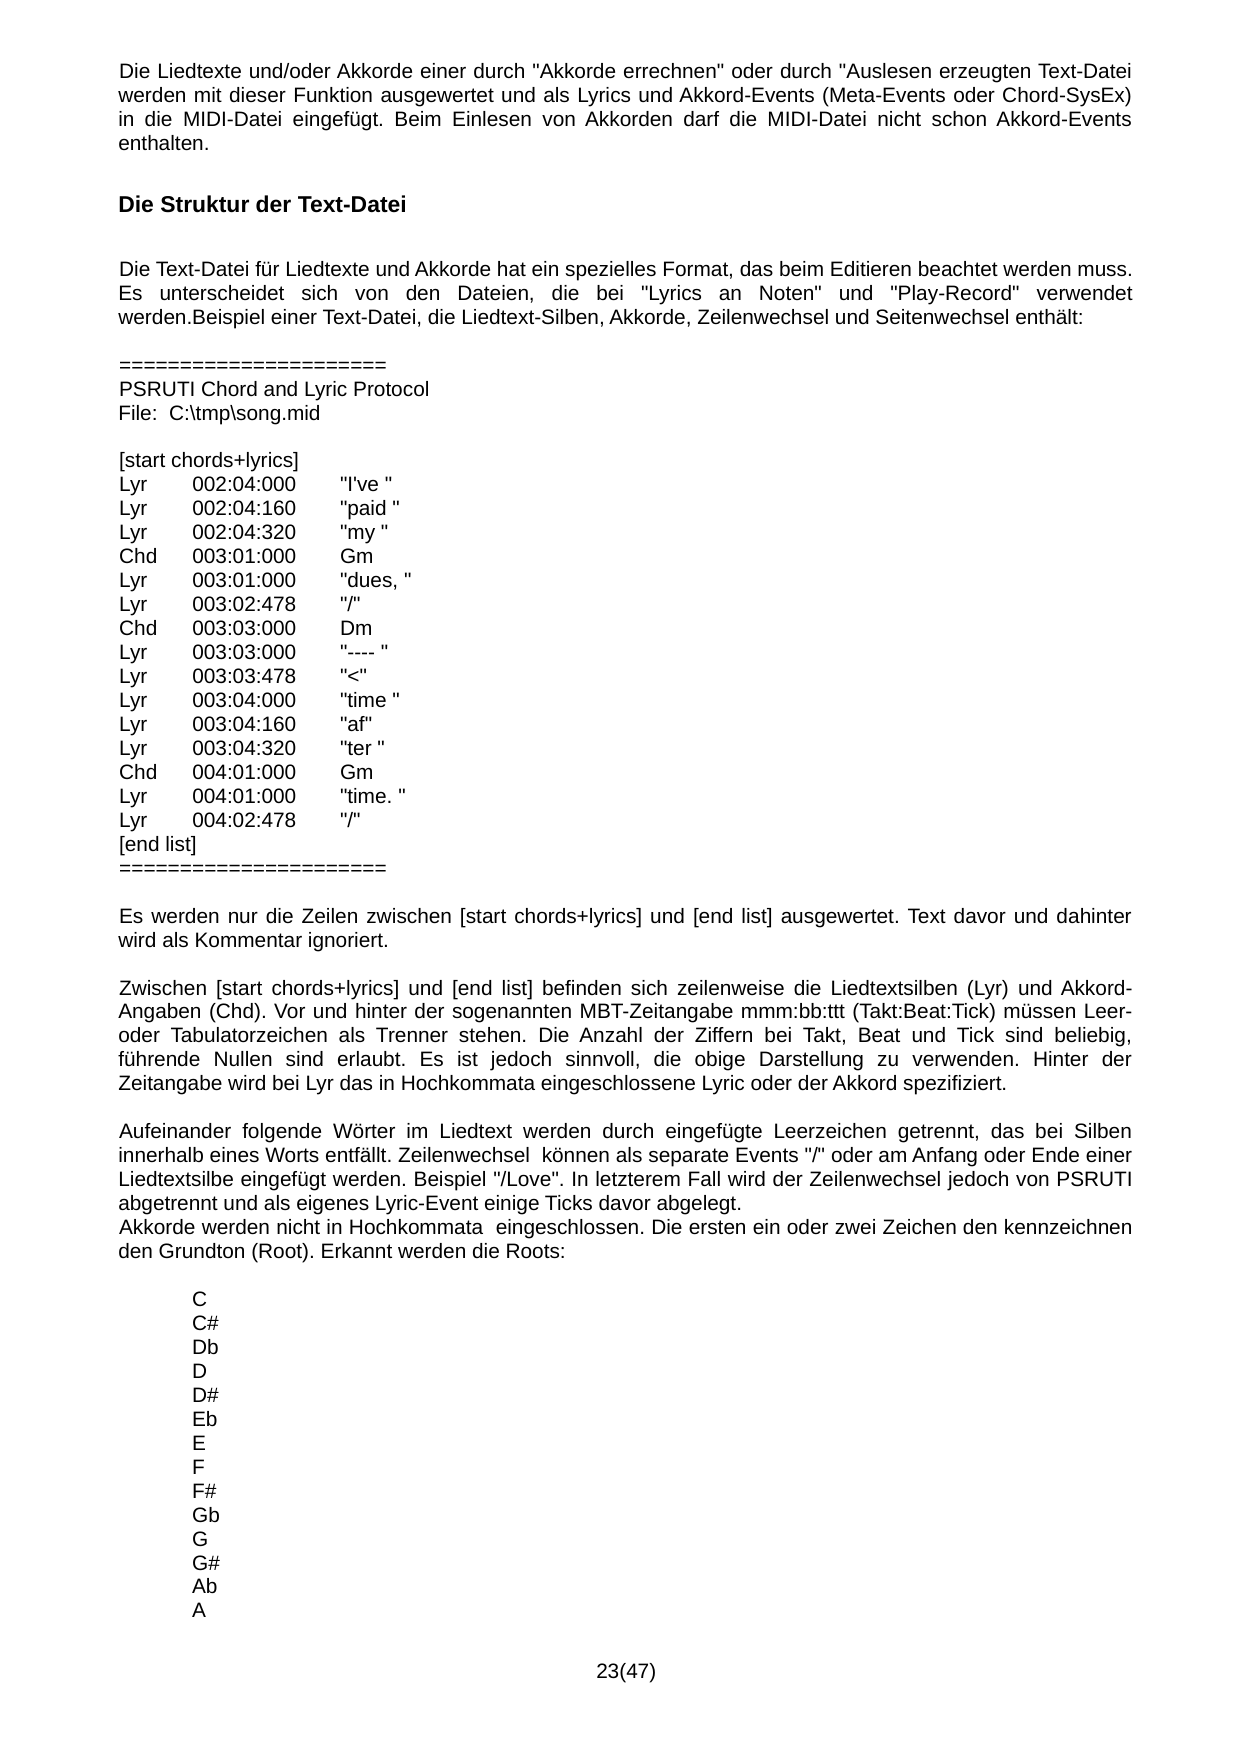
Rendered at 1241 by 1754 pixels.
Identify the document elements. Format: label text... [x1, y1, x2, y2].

text Lyr 003:01:000 "dues, " [118, 568, 1134, 592]
text ====================== [118, 352, 1134, 376]
text Lyr 004:01:000 "time. " [118, 784, 1134, 808]
text Ab [118, 1574, 1134, 1598]
text Akkorde werden nicht in Hochkommata eingeschlossen. Die ersten ein oder zwei Zeichen den kennzeichnen den Grundton (Root). Erkannt werden die Roots: [118, 1215, 1134, 1263]
text Zwischen [start chords+lyrics] und [end list] befinden sich zeilenweise die Liedtextsilben (Lyr) und Akkord-Angaben (Chd). Vor und hinter der sogenannten MBT-Zeitangabe mmm:bb:ttt (Takt:Beat:Tick) müssen Leer- oder Tabulatorzeichen als Trenner stehen. Die Anzahl der Ziffern bei Takt, Beat und Tick sind beliebig, führende Nullen sind erlaubt. Es ist jedoch sinnvoll, die obige Darstellung zu verwenden. Hinter der Zeitangabe wird bei Lyr das in Hochkommata eingeschlossene Lyric oder der Akkord spezifiziert. [118, 975, 1134, 1095]
text G# [118, 1550, 1134, 1574]
text Aufeinander folgende Wörter im Liedtext werden durch eingefügte Leerzeichen getrennt, das bei Silben innerhalb eines Worts entfällt. Zeilenwechsel können als separate Events "/" oder am Anfang oder Ende einer Liedtextsilbe eingefügt werden. Beispiel "/Love". In letzterem Fall wird der Zeilenwechsel jedoch von PSRUTI abgetrennt und als eigenes Lyric-Event einige Ticks davor abgelegt. [118, 1119, 1134, 1215]
text C [118, 1287, 1134, 1311]
text A [118, 1598, 1134, 1622]
text Lyr 003:03:478 "<" [118, 664, 1134, 688]
text G [118, 1526, 1134, 1550]
text E [118, 1431, 1134, 1454]
text Es werden nur die Zeilen zwischen [start chords+lyrics] und [end list] ausgewertet. Text davor und dahinter wird als Kommentar ignoriert. [118, 903, 1134, 951]
text Chd 004:01:000 Gm [118, 760, 1134, 784]
text Eb [118, 1407, 1134, 1431]
text Lyr 002:04:000 "I've " [118, 472, 1134, 496]
text [start chords+lyrics] [118, 448, 1134, 472]
subtitle Die Struktur der Text-Datei [118, 191, 1134, 218]
text Lyr 003:04:320 "ter " [118, 736, 1134, 760]
text Db [118, 1335, 1134, 1359]
text Lyr 002:04:320 "my " [118, 520, 1134, 544]
text PSRUTI Chord and Lyric Protocol [118, 376, 1134, 400]
text Lyr 003:04:160 "af" [118, 712, 1134, 736]
text Chd 003:03:000 Dm [118, 616, 1134, 640]
text C# [118, 1311, 1134, 1335]
text ====================== [118, 856, 1134, 879]
text Chd 003:01:000 Gm [118, 544, 1134, 568]
text D [118, 1359, 1134, 1383]
text [end list] [118, 832, 1134, 856]
text Lyr 003:03:000 "---- " [118, 640, 1134, 664]
text Lyr 004:02:478 "/" [118, 808, 1134, 832]
text Lyr 003:04:000 "time " [118, 688, 1134, 712]
text Die Text-Datei für Liedtexte und Akkorde hat ein spezielles Format, das beim Editieren beachtet werden muss. Es unterscheidet sich von den Dateien, die bei "Lyrics an Noten" und "Play-Record" verwendet werden.Beispiel einer Text-Datei, die Liedtext-Silben, Akkorde, Zeilenwechsel und Seitenwechsel enthält: [118, 257, 1134, 328]
text Gb [118, 1502, 1134, 1526]
text F# [118, 1478, 1134, 1502]
text File: C:\tmp\song.mid [118, 400, 1134, 424]
text Lyr 002:04:160 "paid " [118, 496, 1134, 520]
text Lyr 003:02:478 "/" [118, 592, 1134, 616]
text Die Liedtexte und/oder Akkorde einer durch "Akkorde errechnen" oder durch "Auslesen erzeugten Text-Datei werden mit dieser Funktion ausgewertet und als Lyrics und Akkord-Events (Meta-Events oder Chord-SysEx) in die MIDI-Datei eingefügt. Beim Einlesen von Akkorden darf die MIDI-Datei nicht schon Akkord-Events enthalten. [118, 59, 1134, 155]
text D# [118, 1383, 1134, 1407]
text F [118, 1454, 1134, 1478]
